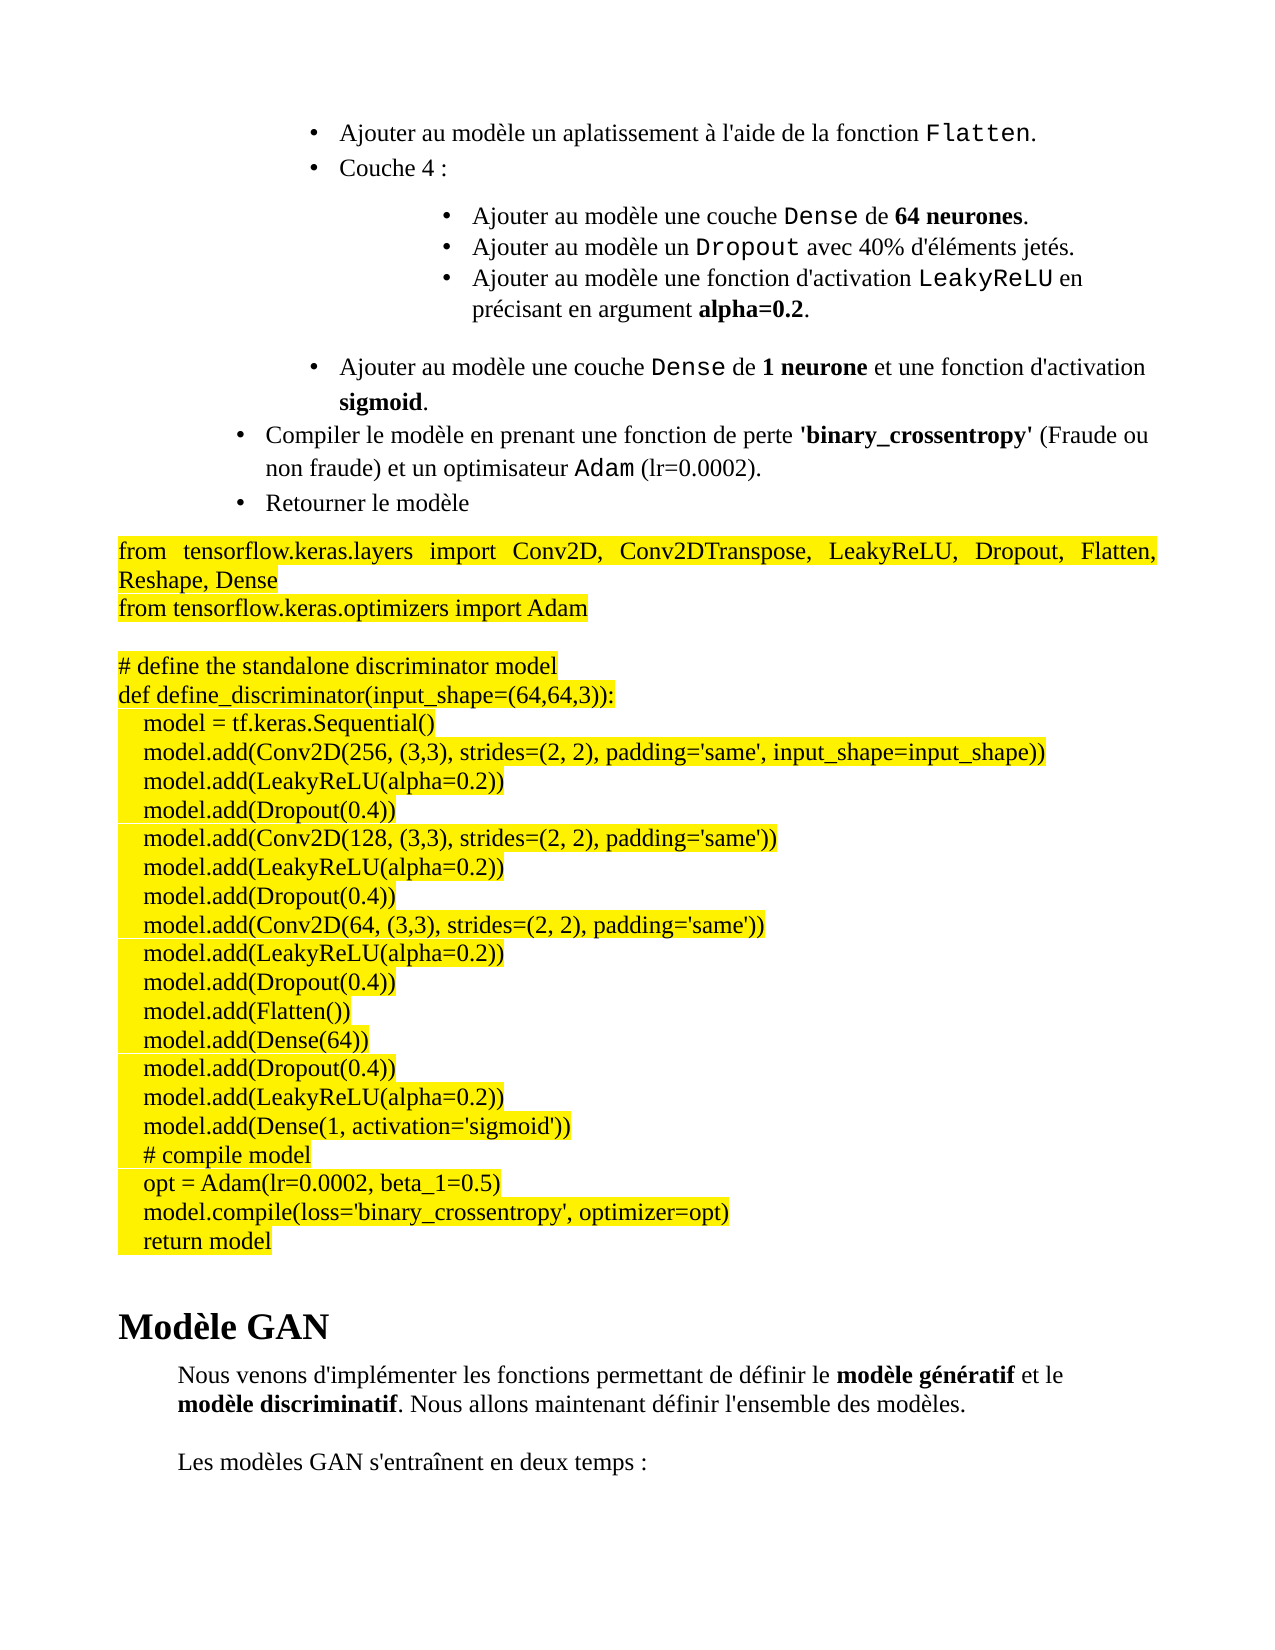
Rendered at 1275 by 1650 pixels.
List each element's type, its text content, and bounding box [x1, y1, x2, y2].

list Retourner le modèle [236, 488, 1157, 517]
subtitle Modèle GAN [118, 1304, 1157, 1347]
text model.add(LeakyReLU(alpha=0.2)) [118, 852, 1157, 881]
text model.compile(loss='binary_crossentropy', optimizer=opt) [118, 1197, 1157, 1226]
text model.add(Conv2D(64, (3,3), strides=(2, 2), padding='same')) [118, 910, 1157, 938]
text model.add(Dropout(0.4)) [118, 967, 1157, 996]
text model.add(Dropout(0.4)) [118, 1053, 1157, 1082]
text model.add(Conv2D(256, (3,3), strides=(2, 2), padding='same', input_shape=input_shape)) [118, 737, 1157, 766]
text model.add(Conv2D(128, (3,3), strides=(2, 2), padding='same')) [118, 823, 1157, 852]
text model.add(Dropout(0.4)) [118, 795, 1157, 823]
text Les modèles GAN s'entraînent en deux temps : [177, 1447, 1098, 1476]
list Compiler le modèle en prenant une fonction de perte 'binary_crossentropy' (Fraude ou non fraude) et un optimisateur Adam (lr=0.0002). [236, 420, 1157, 484]
text return model [118, 1226, 1157, 1255]
text model.add(LeakyReLU(alpha=0.2)) [118, 1082, 1157, 1111]
list Ajouter au modèle un Dropout avec 40% d'éléments jetés. [442, 232, 1098, 263]
list Ajouter au modèle une fonction d'activation LeakyReLU en précisant en argument alpha=0.2. [442, 263, 1098, 322]
list Ajouter au modèle une couche Dense de 64 neurones. [442, 201, 1098, 232]
text from tensorflow.keras.optimizers import Adam [118, 593, 1157, 622]
text model = tf.keras.Sequential() [118, 708, 1157, 737]
text model.add(LeakyReLU(alpha=0.2)) [118, 938, 1157, 967]
list Couche 4 : [309, 153, 1157, 182]
text model.add(Flatten()) [118, 996, 1157, 1025]
text model.add(Dropout(0.4)) [118, 881, 1157, 910]
text model.add(Dense(64)) [118, 1025, 1157, 1053]
text from tensorflow.keras.layers import Conv2D, Conv2DTranspose, LeakyReLU, Dropout, Flatten, Reshape, Dense [118, 536, 1157, 593]
text model.add(LeakyReLU(alpha=0.2)) [118, 766, 1157, 795]
text model.add(Dense(1, activation='sigmoid')) [118, 1111, 1157, 1140]
text opt = Adam(lr=0.0002, beta_1=0.5) [118, 1168, 1157, 1197]
text def define_discriminator(input_shape=(64,64,3)): [118, 680, 1157, 708]
text # define the standalone discriminator model [118, 651, 1157, 680]
list Ajouter au modèle un aplatissement à l'aide de la fonction Flatten. [309, 118, 1157, 149]
text # compile model [118, 1140, 1157, 1168]
text Nous venons d'implémenter les fonctions permettant de définir le modèle génératif et le modèle discriminatif. Nous allons maintenant définir l'ensemble des modèles. [177, 1360, 1098, 1417]
list Ajouter au modèle une couche Dense de 1 neurone et une fonction d'activation sigmoid. [309, 352, 1157, 416]
